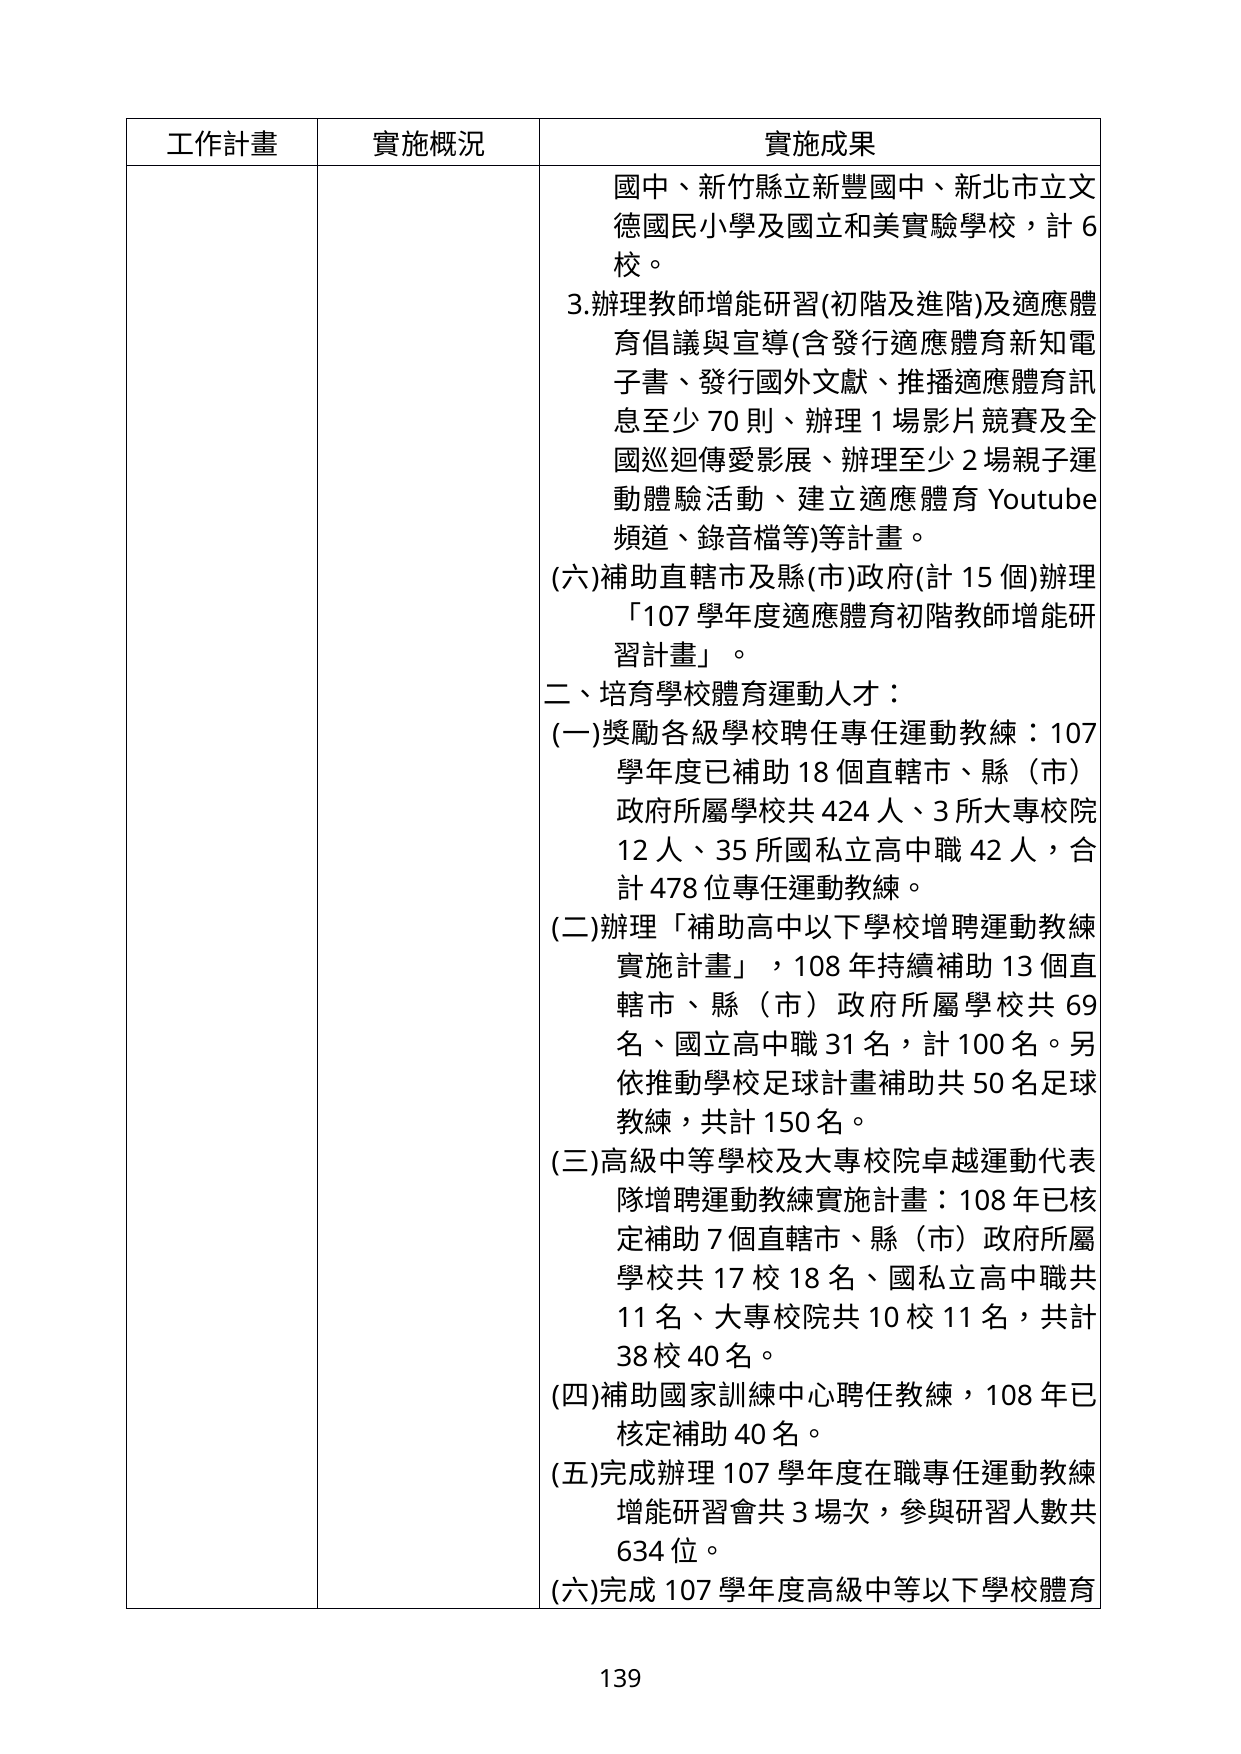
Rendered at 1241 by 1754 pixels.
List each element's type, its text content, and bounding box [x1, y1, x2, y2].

table_cell [318, 166, 539, 1608]
table_header 實施概況 [318, 119, 539, 165]
table_cell [127, 166, 317, 1608]
table_header 實施成果 [540, 119, 1100, 165]
table_cell 國中、新竹縣立新豐國中、新北市立文德國民小學及國立和美實驗學校，計6校。 3.辦理教師增能研習(初階及進階)及適應體育倡議與宣導(含發行適應體育新知電子書、發行國外文獻、推播適應體育訊息至少70則、辦理1場影片競賽及全國巡迴傳愛影展、辦理至少2場親子運動體驗活動、建立適應體育Youtube頻道、錄音檔等)等計畫。 (六)補助直轄市及縣(市)政府(計15個)辦理「107學年度適應體育初階教師增能研習計畫」。 二、培育學校體育運動人才： (一)獎勵各級學校聘任專任運動教練：107學年度已補助18個直轄市、縣（市）政府所屬學校共424人、3所大專校院12人、35所國私立高中職42人，合計478位專任運動教練。 (二)辦理「補助高中以下學校增聘運動教練實施計畫」，108年持續補助13個直轄市、縣（市）政府所屬學校共69名、國立高中職31名，計100名。另依推動學校足球計畫補助共50名足球教練，共計150名。 (三)高級中等學校及大專校院卓越運動代表隊增聘運動教練實施計畫：108年已核定補助7個直轄市、縣（市）政府所屬學校共17校18名、國私立高中職共11名、大專校院共10校11名，共計38校40名。 (四)補助國家訓練中心聘任教練，108年已核定補助40名。 (五)完成辦理107學年度在職專任運動教練增能研習會共3場次，參與研習人數共634位。 (六)完成107學年度高級中等以下學校體育 [540, 166, 1100, 1608]
table_header 工作計畫 [127, 119, 317, 165]
